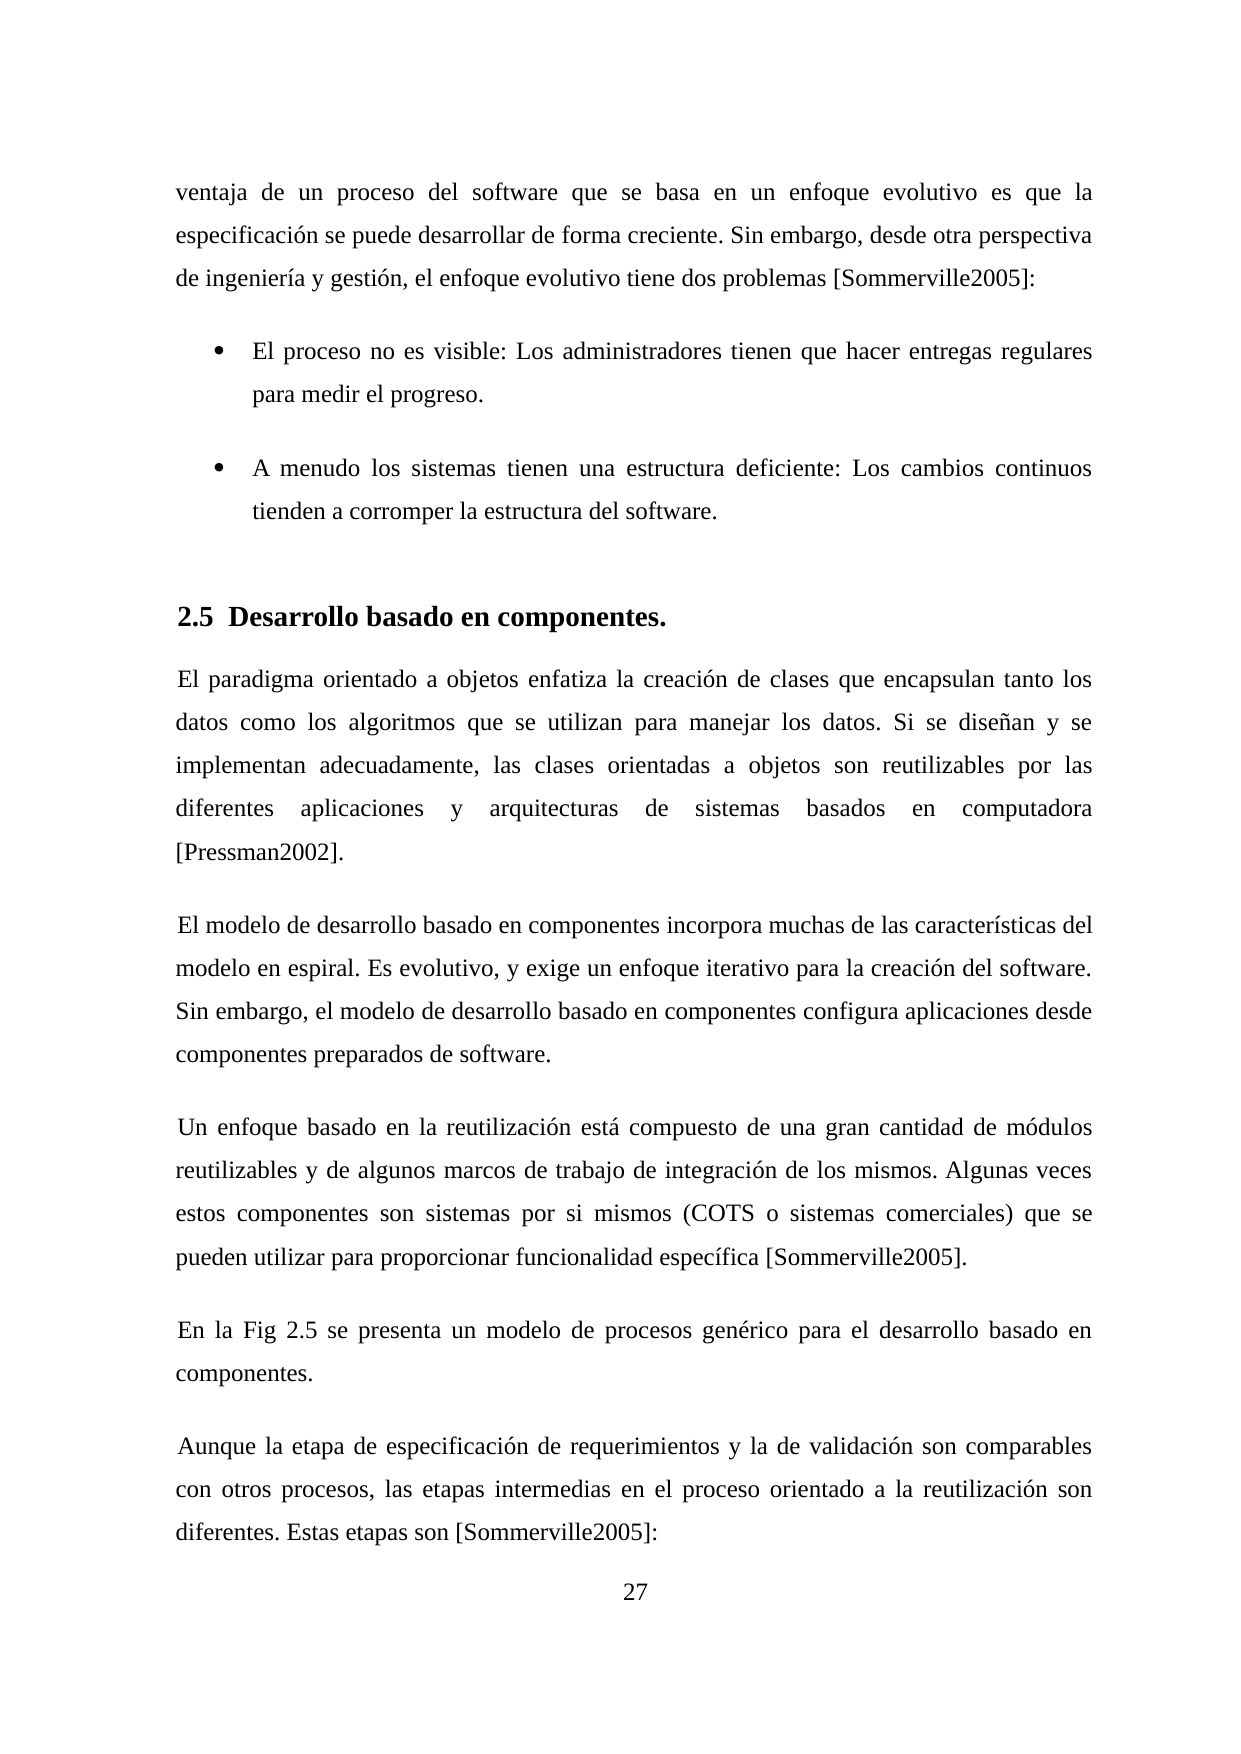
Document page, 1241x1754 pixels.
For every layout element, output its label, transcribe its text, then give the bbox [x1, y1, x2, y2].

text ventaja de un proceso del software que se basa en un enfoque evolutivo es que la especificación se puede desarrollar de forma creciente. Sin embargo, desde otra perspectiva de ingeniería y gestión, el enfoque evolutivo tiene dos problemas [Sommerville2005]: [175, 177, 1093, 292]
list A menudo los sistemas tienen una estructura deficiente: Los cambios continuos tienden a corromper la estructura del software. [214, 453, 1093, 524]
text Un enfoque basado en la reutilización está compuesto de una gran cantidad de módulos reutilizables y de algunos marcos de trabajo de integración de los mismos. Algunas veces estos componentes son sistemas por si mismos (COTS o sistemas comerciales) que se pueden utilizar para proporcionar funcionalidad específica [Sommerville2005]. [175, 1112, 1093, 1270]
subtitle 2.5 Desarrollo basado en componentes. [177, 599, 1093, 632]
text Aunque la etapa de especificación de requerimientos y la de validación son comparables con otros procesos, las etapas intermedias en el proceso orientado a la reutilización son diferentes. Estas etapas son [Sommerville2005]: [175, 1431, 1093, 1546]
text El modelo de desarrollo basado en componentes incorpora muchas de las características del modelo en espiral. Es evolutivo, y exige un enfoque iterativo para la creación del software. Sin embargo, el modelo de desarrollo basado en componentes configura aplicaciones desde componentes preparados de software. [175, 910, 1093, 1068]
list El proceso no es visible: Los administradores tienen que hacer entregas regulares para medir el progreso. [214, 336, 1093, 408]
text En la Fig 2.5 se presenta un modelo de procesos genérico para el desarrollo basado en componentes. [175, 1315, 1093, 1387]
text El paradigma orientado a objetos enfatiza la creación de clases que encapsulan tanto los datos como los algoritmos que se utilizan para manejar los datos. Si se diseñan y se implementan adecuadamente, las clases orientadas a objetos son reutilizables por las diferentes aplicaciones y arquitecturas de sistemas basados en computadora [Pressman2002]. [175, 664, 1093, 865]
